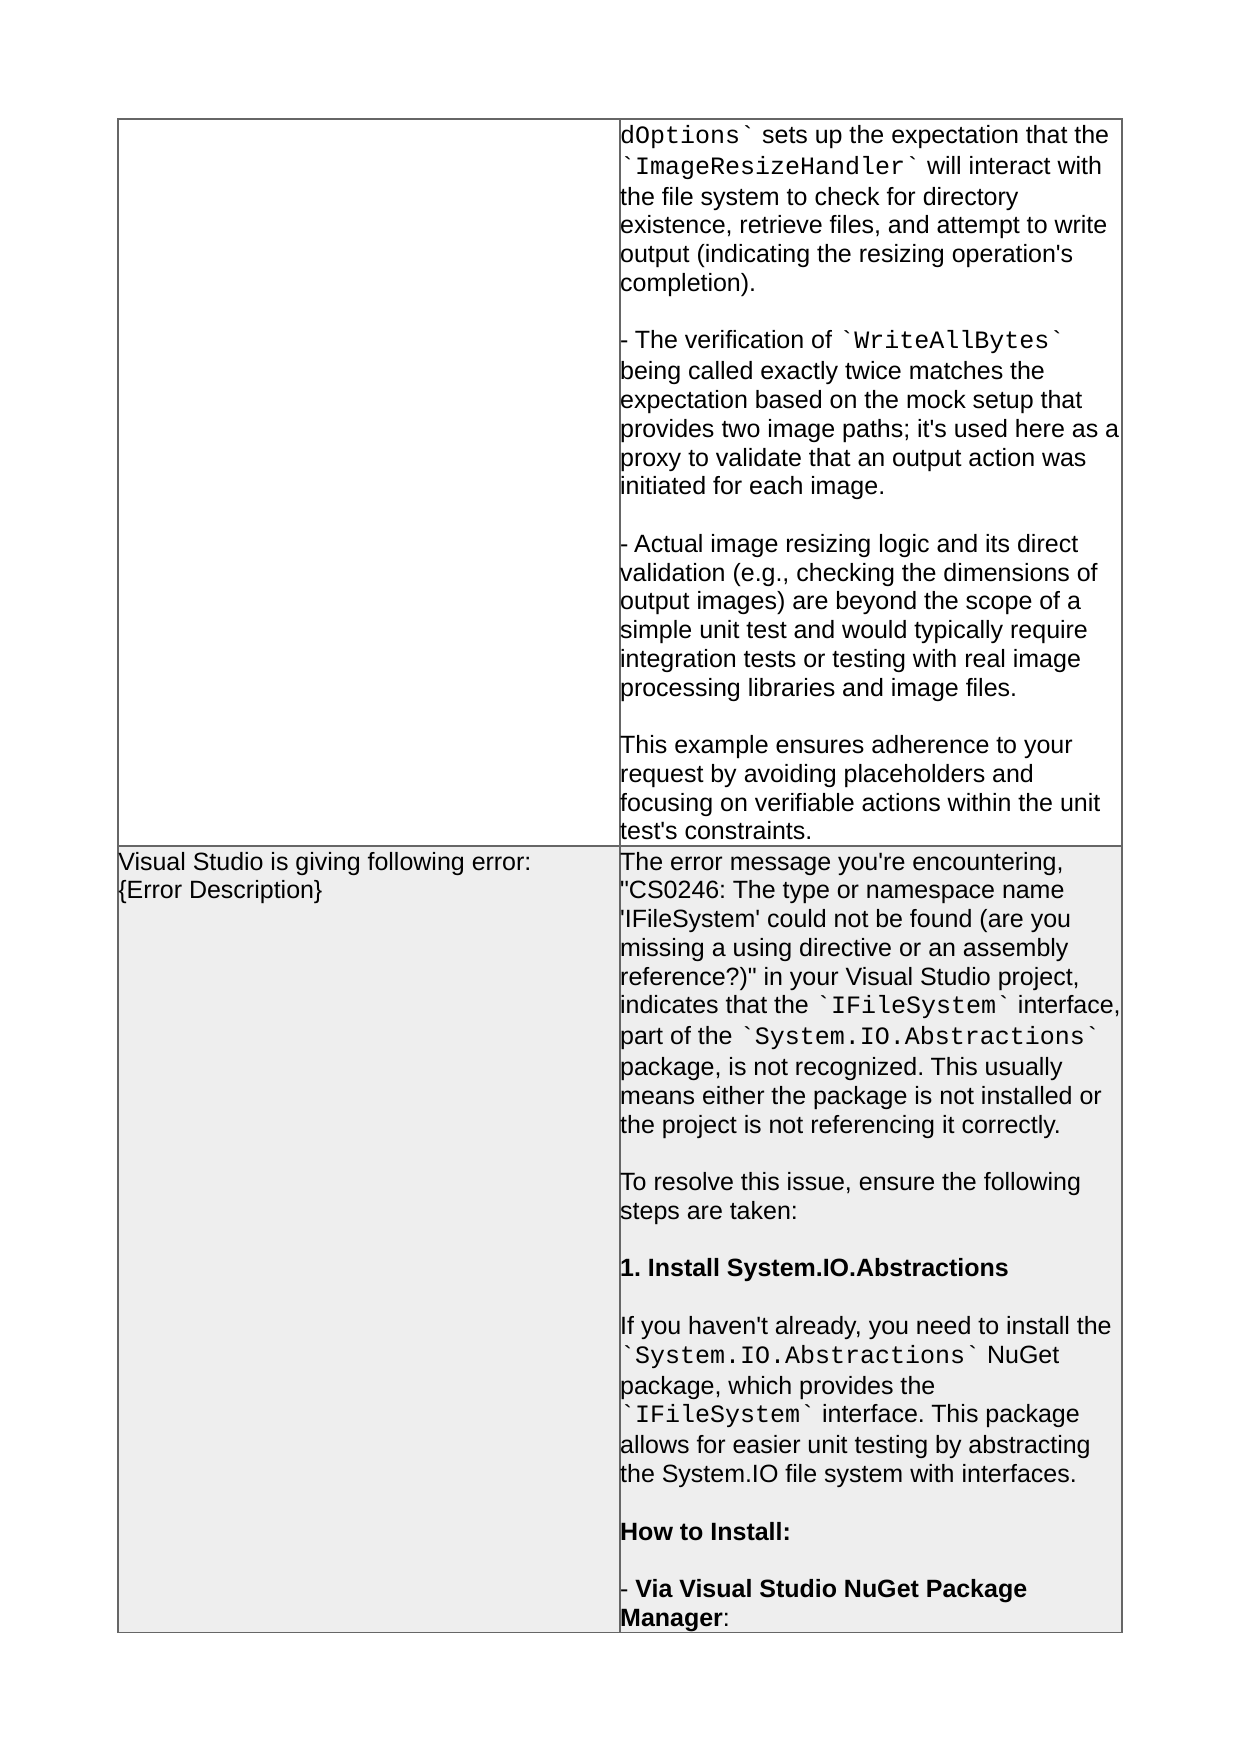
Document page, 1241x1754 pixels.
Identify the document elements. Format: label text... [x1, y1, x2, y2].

table_cell dOptions` sets up the expectation that the `ImageResizeHandler` will interact with the file system to check for directory existence, retrieve files, and attempt to write output (indicating the resizing operation's completion). - The verification of `WriteAllBytes` being called exactly twice matches the expectation based on the mock setup that provides two image paths; it's used here as a proxy to validate that an output action was initiated for each image. - Actual image resizing logic and its direct validation (e.g., checking the dimensions of output images) are beyond the scope of a simple unit test and would typically require integration tests or testing with real image processing libraries and image files. This example ensures adherence to your request by avoiding placeholders and focusing on verifiable actions within the unit test's constraints. [621, 120, 1121, 845]
table_cell Visual Studio is giving following error: {Error Description} [119, 847, 619, 1632]
table_cell The error message you're encountering, "CS0246: The type or namespace name 'IFileSystem' could not be found (are you missing a using directive or an assembly reference?)" in your Visual Studio project, indicates that the `IFileSystem` interface, part of the `System.IO.Abstractions` package, is not recognized. This usually means either the package is not installed or the project is not referencing it correctly. To resolve this issue, ensure the following steps are taken: 1. Install System.IO.Abstractions If you haven't already, you need to install the `System.IO.Abstractions` NuGet package, which provides the `IFileSystem` interface. This package allows for easier unit testing by abstracting the System.IO file system with interfaces. How to Install: - Via Visual Studio NuGet Package Manager: [621, 847, 1121, 1632]
table_cell [119, 120, 619, 845]
